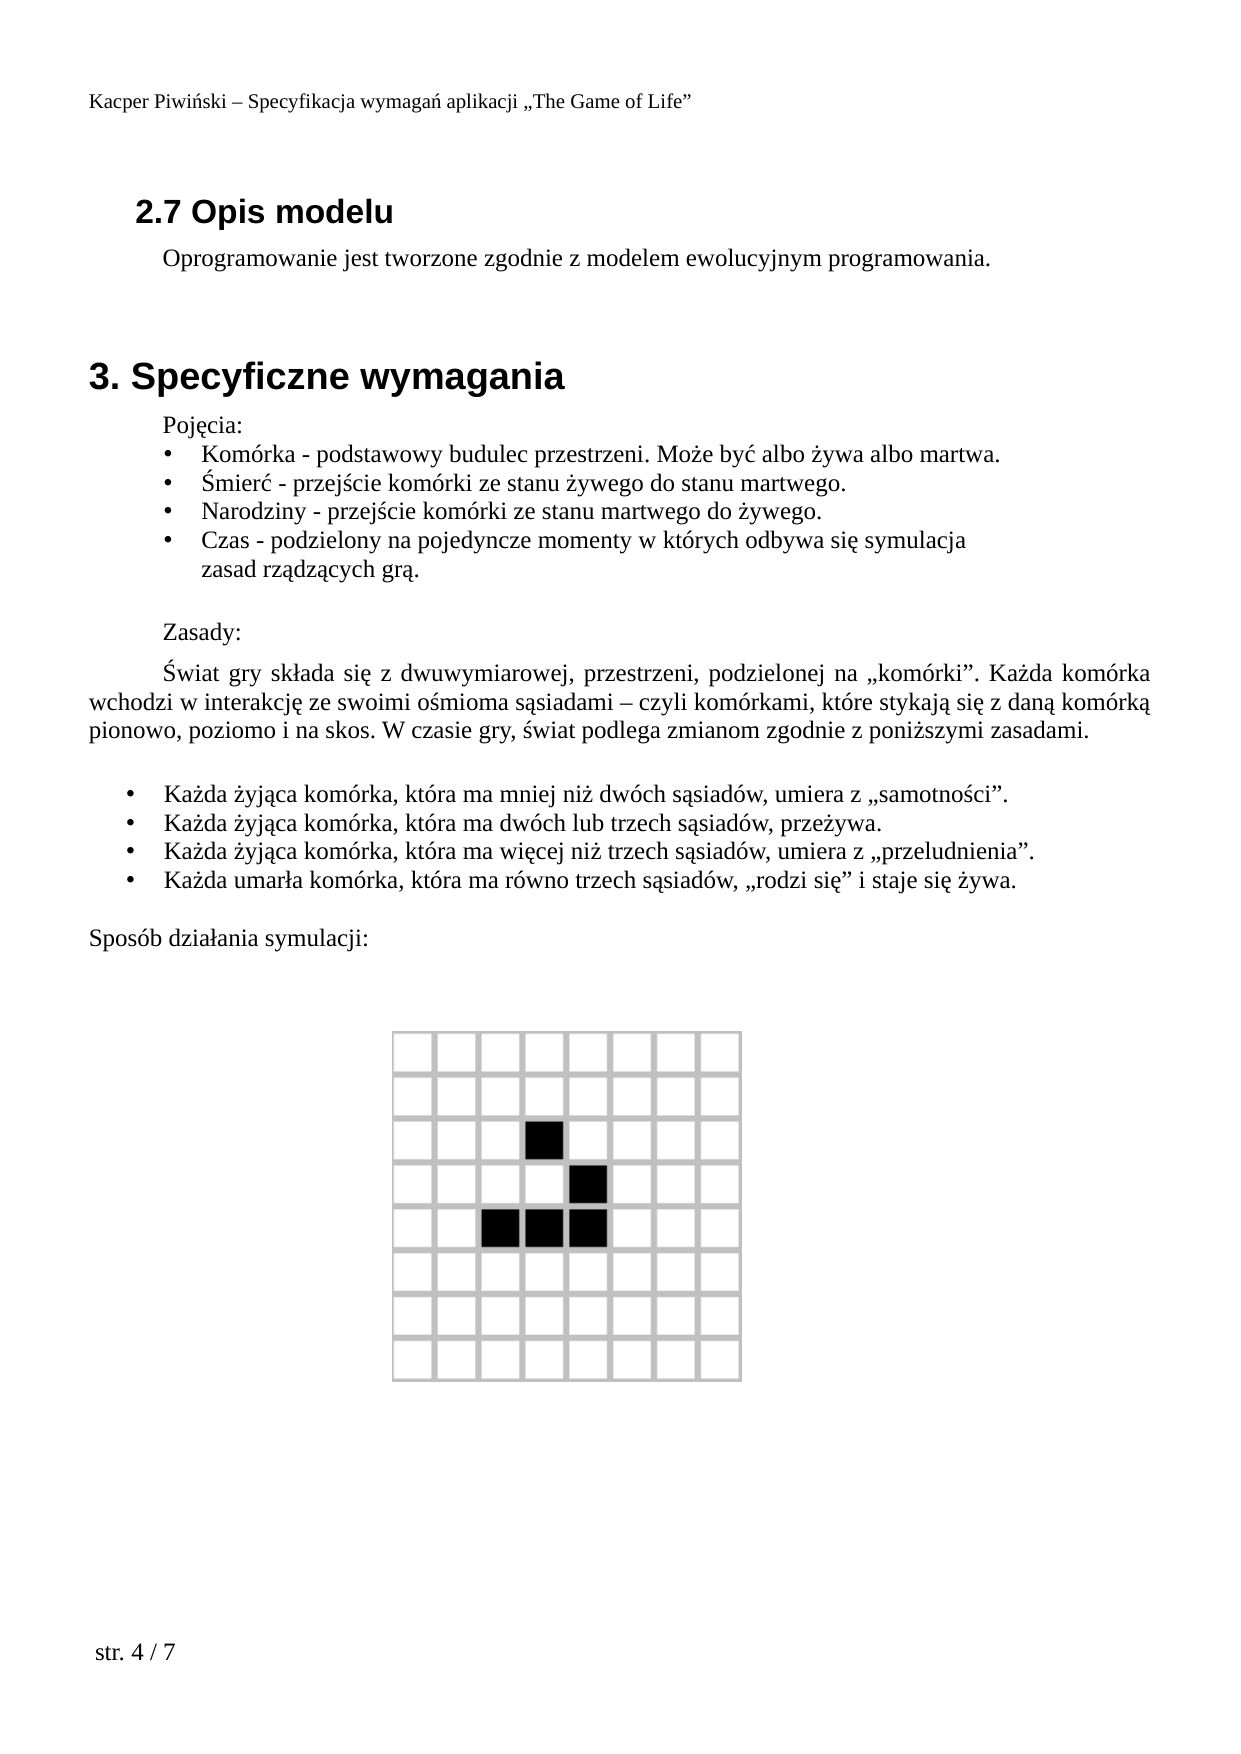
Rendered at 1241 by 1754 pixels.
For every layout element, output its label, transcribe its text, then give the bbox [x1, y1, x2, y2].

list Czas - podzielony na pojedyncze momenty w których odbywa się symulacja zasad rządzących grą. [163, 525, 1152, 583]
list Narodziny - przejście komórki ze stanu martwego do żywego. [163, 496, 1152, 525]
picture [392, 1031, 742, 1382]
text Pojęcia: [88, 410, 1152, 439]
subtitle 2.7 Opis modelu [88, 192, 1152, 230]
list Komórka - podstawowy budulec przestrzeni. Może być albo żywa albo martwa. [163, 439, 1152, 468]
list Śmierć - przejście komórki ze stanu żywego do stanu martwego. [163, 468, 1152, 496]
list Każda żyjąca komórka, która ma więcej niż trzech sąsiadów, umiera z „przeludnienia”. [126, 836, 1152, 865]
list Każda umarła komórka, która ma równo trzech sąsiadów, „rodzi się” i staje się żywa. [126, 865, 1152, 894]
text Świat gry składa się z dwuwymiarowej, przestrzeni, podzielonej na „komórki”. Każda komórka wchodzi w interakcję ze swoimi ośmioma sąsiadami – czyli komórkami, które stykają się z daną komórką pionowo, poziomo i na skos. W czasie gry, świat podlega zmianom zgodnie z poniższymi zasadami. [88, 658, 1152, 744]
text Zasady: [88, 617, 1152, 646]
text Sposób działania symulacji: [88, 923, 1152, 951]
subtitle 3. Specyficzne wymagania [88, 354, 1152, 398]
list Każda żyjąca komórka, która ma dwóch lub trzech sąsiadów, przeżywa. [126, 808, 1152, 836]
text Oprogramowanie jest tworzone zgodnie z modelem ewolucyjnym programowania. [88, 243, 1152, 272]
list Każda żyjąca komórka, która ma mniej niż dwóch sąsiadów, umiera z „samotności”. [126, 779, 1152, 808]
